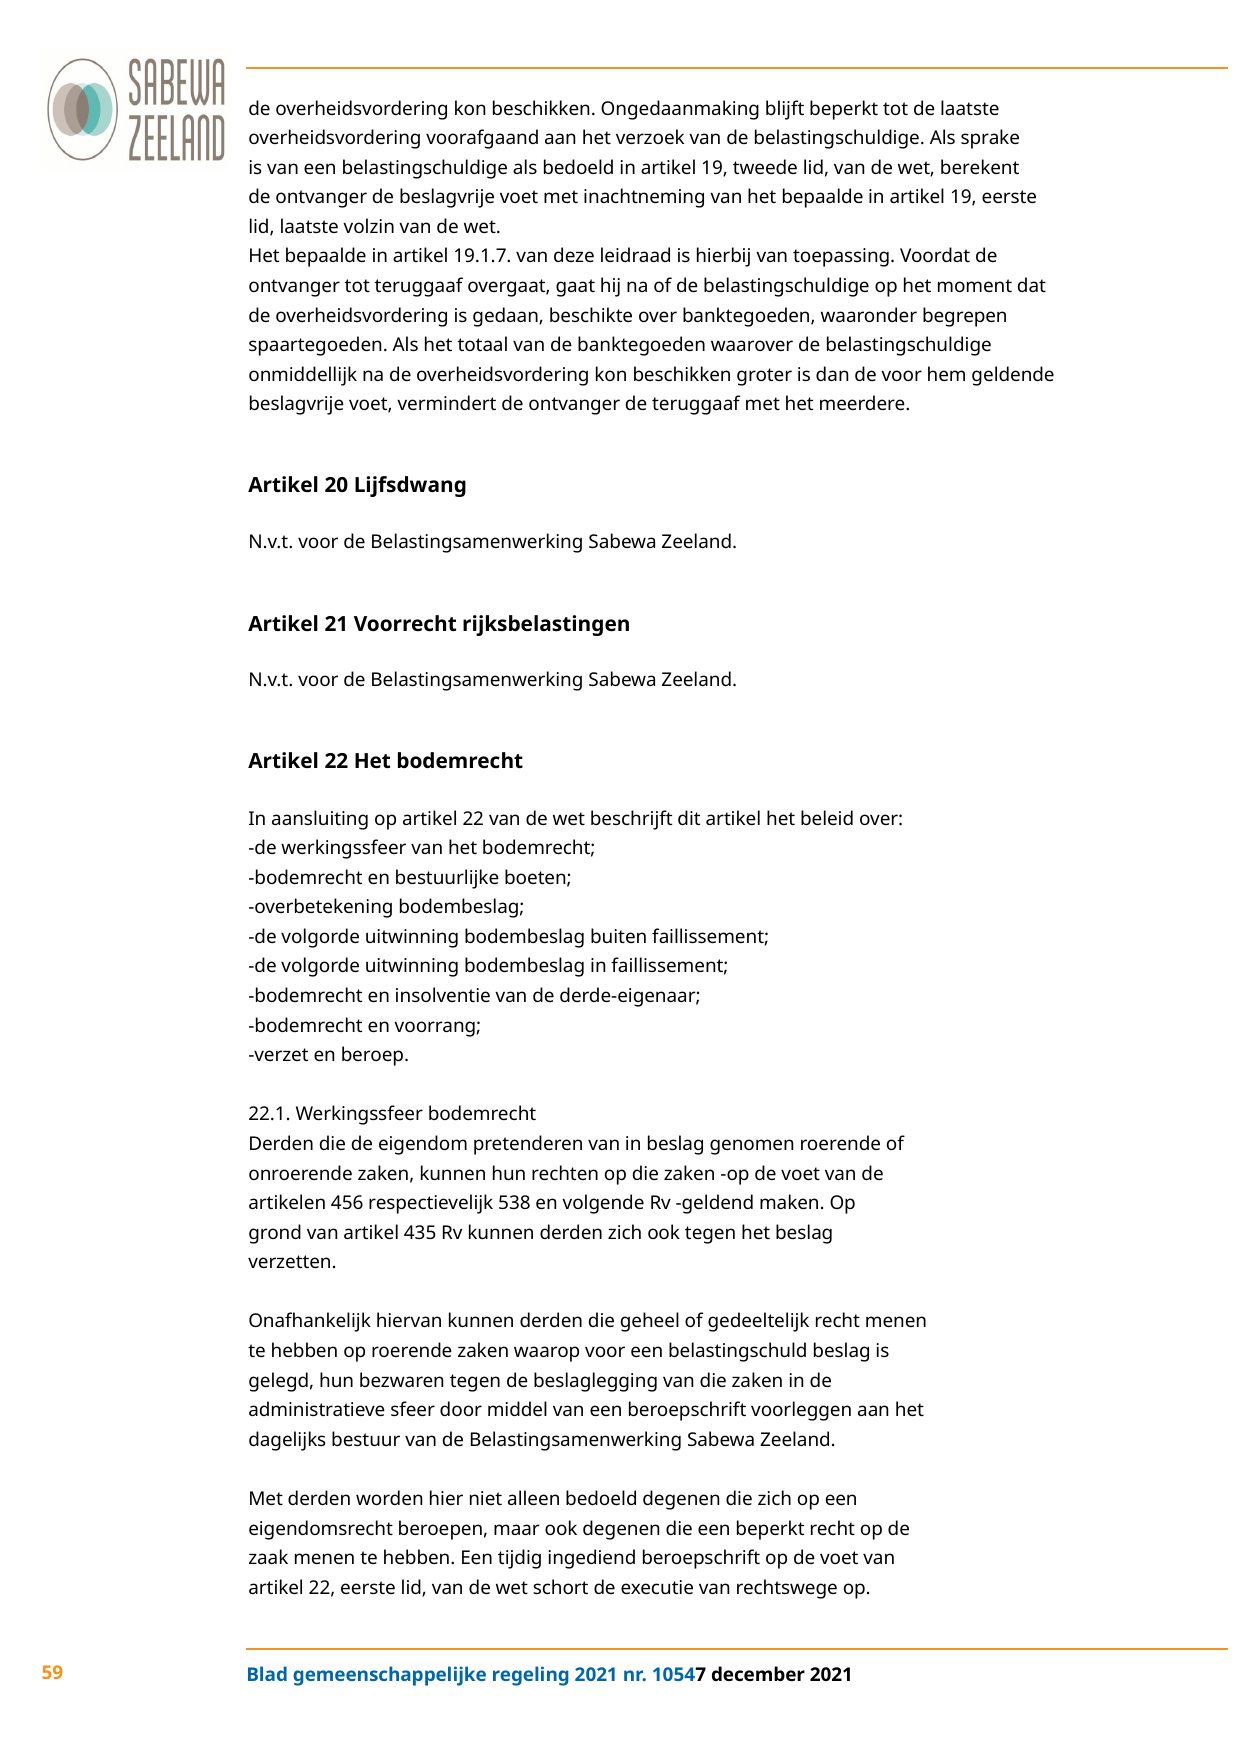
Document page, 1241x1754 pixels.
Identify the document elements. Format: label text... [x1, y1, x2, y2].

text zaak menen te hebben. Een tijdig ingediend beroepschrift op de voet van [248, 1544, 1152, 1570]
text -bodemrecht en bestuurlijke boeten; [248, 864, 1152, 889]
text -de volgorde uitwinning bodembeslag in faillissement; [248, 953, 1152, 978]
text Artikel 21 Voorrecht rijksbelastingen [248, 609, 1152, 637]
text -de volgorde uitwinning bodembeslag buiten faillissement; [248, 923, 1152, 949]
text eigendomsrecht beroepen, maar ook degenen die een beperkt recht op de [248, 1515, 1152, 1540]
text onroerende zaken, kunnen hun rechten op die zaken -op de voet van de [248, 1160, 1152, 1185]
text de overheidsvordering kon beschikken. Ongedaanmaking blijft beperkt tot de laatste [248, 95, 1152, 121]
text In aansluiting op artikel 22 van de wet beschrijft dit artikel het beleid over: [248, 805, 1152, 830]
text -overbetekening bodembeslag; [248, 893, 1152, 919]
text beslagvrije voet, vermindert de ontvanger de teruggaaf met het meerdere. [248, 391, 1152, 416]
text gelegd, hun bezwaren tegen de beslaglegging van die zaken in de [248, 1367, 1152, 1392]
text Derden die de eigendom pretenderen van in beslag genomen roerende of [248, 1130, 1152, 1156]
text lid, laatste volzin van de wet. [248, 213, 1152, 239]
text -de werkingssfeer van het bodemrecht; [248, 834, 1152, 860]
text artikelen 456 respectievelijk 538 en volgende Rv -geldend maken. Op [248, 1189, 1152, 1215]
text Artikel 22 Het bodemrecht [248, 747, 1152, 775]
text dagelijks bestuur van de Belastingsamenwerking Sabewa Zeeland. [248, 1426, 1152, 1452]
text 22.1. Werkingssfeer bodemrecht [248, 1101, 1152, 1126]
text Het bepaalde in artikel 19.1.7. van deze leidraad is hierbij van toepassing. Voordat de [248, 243, 1152, 268]
text Artikel 20 Lijfsdwang [248, 471, 1152, 499]
text overheidsvordering voorafgaand aan het verzoek van de belastingschuldige. Als sprake [248, 124, 1152, 150]
text ontvanger tot teruggaaf overgaat, gaat hij na of de belastingschuldige op het moment dat [248, 272, 1152, 298]
text N.v.t. voor de Belastingsamenwerking Sabewa Zeeland. [248, 529, 1152, 554]
text de overheidsvordering is gedaan, beschikte over banktegoeden, waaronder begrepen [248, 302, 1152, 328]
text Onafhankelijk hiervan kunnen derden die geheel of gedeeltelijk recht menen [248, 1308, 1152, 1333]
text -verzet en beroep. [248, 1041, 1152, 1067]
text administratieve sfeer door middel van een beroepschrift voorleggen aan het [248, 1396, 1152, 1422]
text grond van artikel 435 Rv kunnen derden zich ook tegen het beslag [248, 1219, 1152, 1244]
text artikel 22, eerste lid, van de wet schort de executie van rechtswege op. [248, 1574, 1152, 1599]
text verzetten. [248, 1248, 1152, 1274]
text te hebben op roerende zaken waarop voor een belastingschuld beslag is [248, 1337, 1152, 1363]
text -bodemrecht en insolventie van de derde-eigenaar; [248, 982, 1152, 1008]
text spaartegoeden. Als het totaal van de banktegoeden waarover de belastingschuldige [248, 331, 1152, 357]
text is van een belastingschuldige als bedoeld in artikel 19, tweede lid, van de wet, berekent [248, 154, 1152, 180]
text Met derden worden hier niet alleen bedoeld degenen die zich op een [248, 1485, 1152, 1511]
text -bodemrecht en voorrang; [248, 1012, 1152, 1037]
text de ontvanger de beslagvrije voet met inachtneming van het bepaalde in artikel 19, eerste [248, 183, 1152, 209]
picture [41, 47, 231, 172]
text onmiddellijk na de overheidsvordering kon beschikken groter is dan de voor hem geldende [248, 361, 1152, 387]
text N.v.t. voor de Belastingsamenwerking Sabewa Zeeland. [248, 667, 1152, 692]
